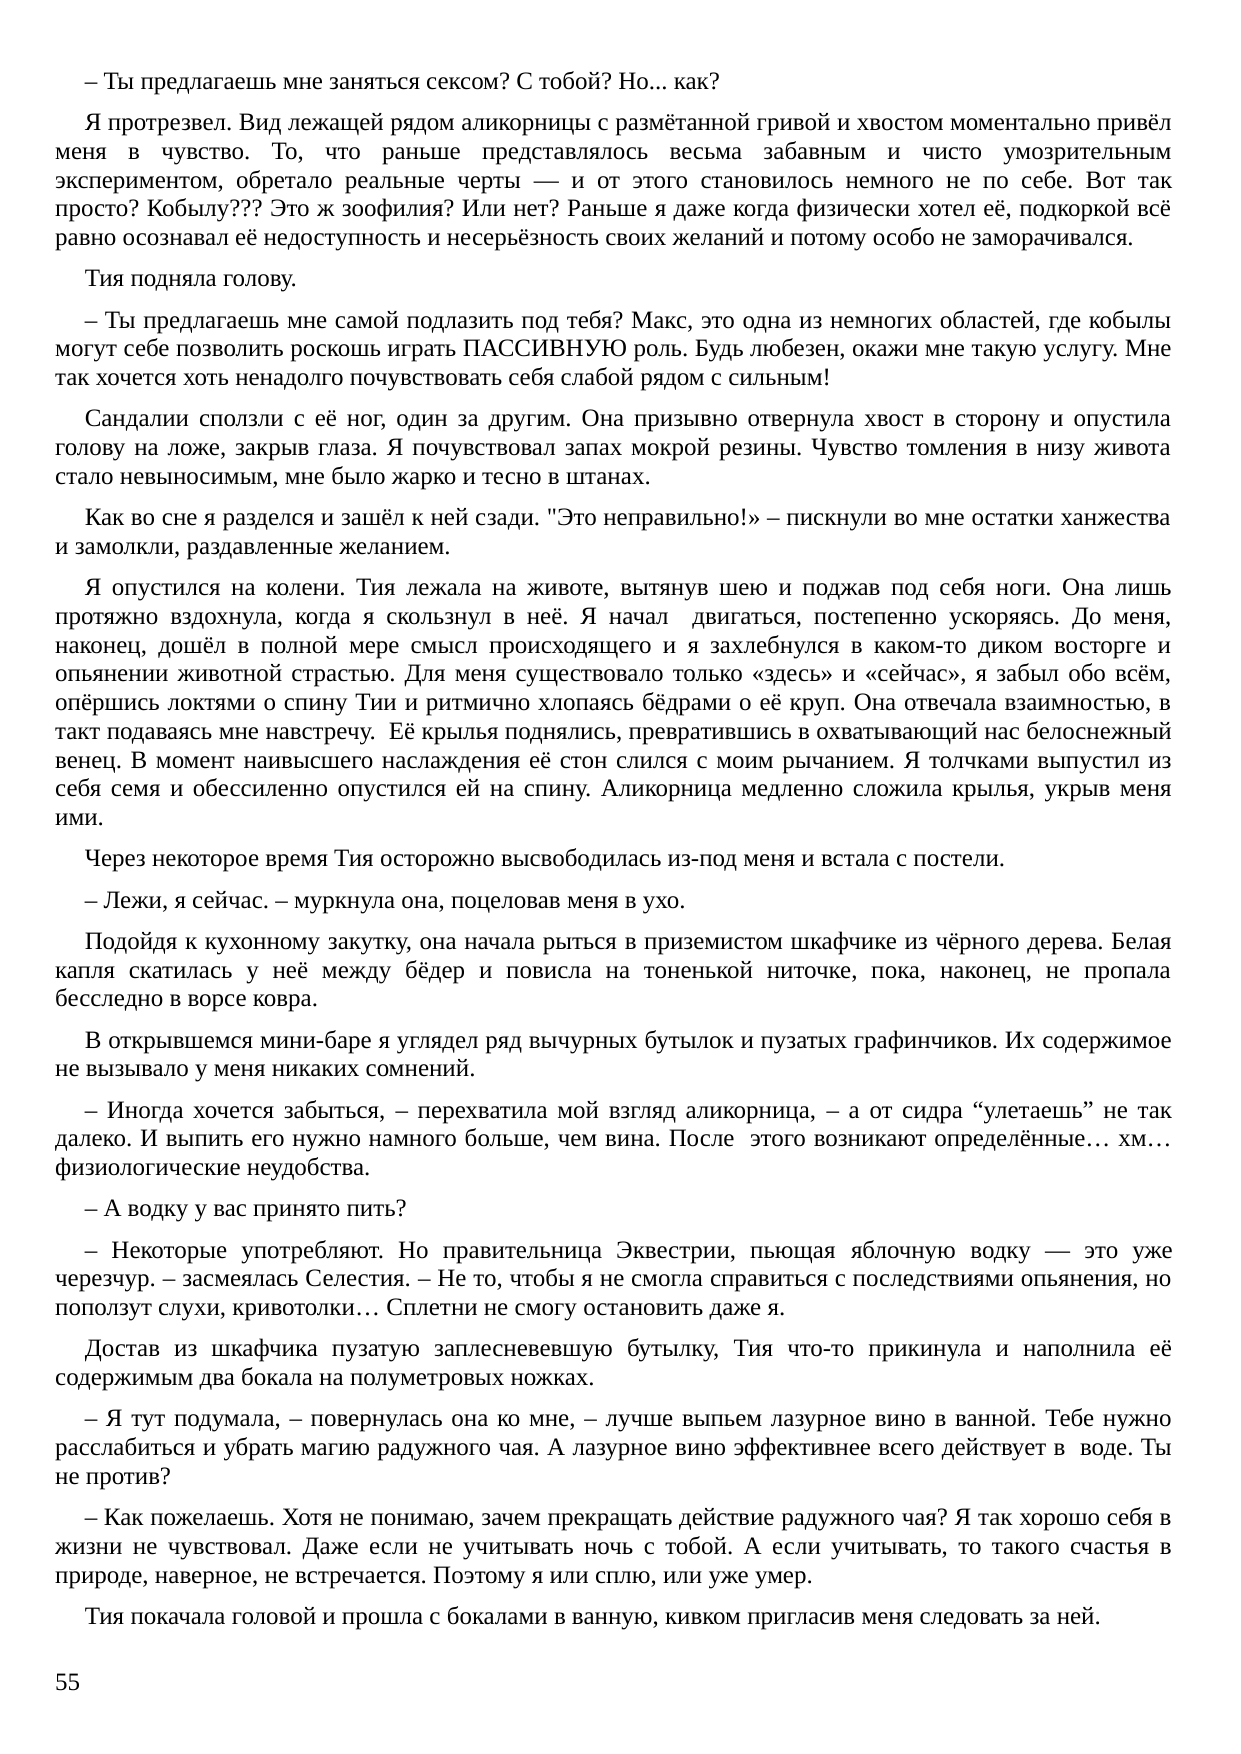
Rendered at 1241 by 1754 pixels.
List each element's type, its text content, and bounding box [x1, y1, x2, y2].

text – Я тут подумала, – повернулась она ко мне, – лучше выпьем лазурное вино в ванной. Тебе нужно расслабиться и убрать магию радужного чая. А лазурное вино эффективнее всего действует в воде. Ты не против? [55, 1403, 1173, 1490]
text Подойдя к кухонному закутку, она начала рыться в приземистом шкафчике из чёрного дерева. Белая капля скатилась у неё между бёдер и повисла на тоненькой ниточке, пока, наконец, не пропала бесследно в ворсе ковра. [55, 926, 1173, 1012]
text Достав из шкафчика пузатую заплесневевшую бутылку, Тия что-то прикинула и наполнила её содержимым два бокала на полуметровых ножках. [55, 1333, 1173, 1391]
text Я протрезвел. Вид лежащей рядом аликорницы с размётанной гривой и хвостом моментально привёл меня в чувство. То, что раньше представлялось весьма забавным и чисто умозрительным экспериментом, обретало реальные черты — и от этого становилось немного не по себе. Вот так просто? Кобылу??? Это ж зоофилия? Или нет? Раньше я даже когда физически хотел её, подкоркой всё равно осознавал её недоступность и несерьёзность своих желаний и потому особо не заморачивался. [55, 107, 1173, 251]
text – Лежи, я сейчас. – муркнула она, поцеловав меня в ухо. [55, 885, 1173, 913]
text – Ты предлагаешь мне заняться сексом? С тобой? Но... как? [55, 66, 1173, 95]
text Тия подняла голову. [55, 263, 1173, 292]
text – Ты предлагаешь мне самой подлазить под тебя? Макс, это одна из немногих областей, где кобылы могут себе позволить роскошь играть ПАССИВНУЮ роль. Будь любезен, окажи мне такую услугу. Мне так хочется хоть ненадолго почувствовать себя слабой рядом с сильным! [55, 305, 1173, 391]
text Я опустился на колени. Тия лежала на животе, вытянув шею и поджав под себя ноги. Она лишь протяжно вздохнула, когда я скользнул в неё. Я начал двигаться, постепенно ускоряясь. До меня, наконец, дошёл в полной мере смысл происходящего и я захлебнулся в каком-то диком восторге и опьянении животной страстью. Для меня существовало только «здесь» и «сейчас», я забыл обо всём, опёршись локтями о спину Тии и ритмично хлопаясь бёдрами о её круп. Она отвечала взаимностью, в такт подаваясь мне навстречу. Её крылья поднялись, превратившись в охватывающий нас белоснежный венец. В момент наивысшего наслаждения её стон слился с моим рычанием. Я толчками выпустил из себя семя и обессиленно опустился ей на спину. Аликорница медленно сложила крылья, укрыв меня ими. [55, 572, 1173, 831]
text Сандалии сползли с её ног, один за другим. Она призывно отвернула хвост в сторону и опустила голову на ложе, закрыв глаза. Я почувствовал запах мокрой резины. Чувство томления в низу живота стало невыносимым, мне было жарко и тесно в штанах. [55, 403, 1173, 490]
text – Некоторые употребляют. Но правительница Эквестрии, пьющая яблочную водку — это уже черезчур. – засмеялась Селестия. – Не то, чтобы я не смогла справиться с последствиями опьянения, но поползут слухи, кривотолки… Сплетни не смогу остановить даже я. [55, 1235, 1173, 1321]
text – А водку у вас принято пить? [55, 1193, 1173, 1222]
text – Иногда хочется забыться, – перехватила мой взгляд аликорница, – а от сидра “улетаешь” не так далеко. И выпить его нужно намного больше, чем вина. После этого возникают определённые… хм… физиологические неудобства. [55, 1095, 1173, 1181]
text Через некоторое время Тия осторожно высвободилась из-под меня и встала с постели. [55, 843, 1173, 872]
text – Как пожелаешь. Хотя не понимаю, зачем прекращать действие радужного чая? Я так хорошо себя в жизни не чувствовал. Даже если не учитывать ночь с тобой. А если учитывать, то такого счастья в природе, наверное, не встречается. Поэтому я или сплю, или уже умер. [55, 1502, 1173, 1588]
text В открывшемся мини-баре я углядел ряд вычурных бутылок и пузатых графинчиков. Их содержимое не вызывало у меня никаких сомнений. [55, 1025, 1173, 1082]
text Тия покачала головой и прошла с бокалами в ванную, кивком пригласив меня следовать за ней. [55, 1601, 1173, 1630]
text Как во сне я разделся и зашёл к ней сзади. "Это неправильно!» – пискнули во мне остатки ханжества и замолкли, раздавленные желанием. [55, 502, 1173, 560]
